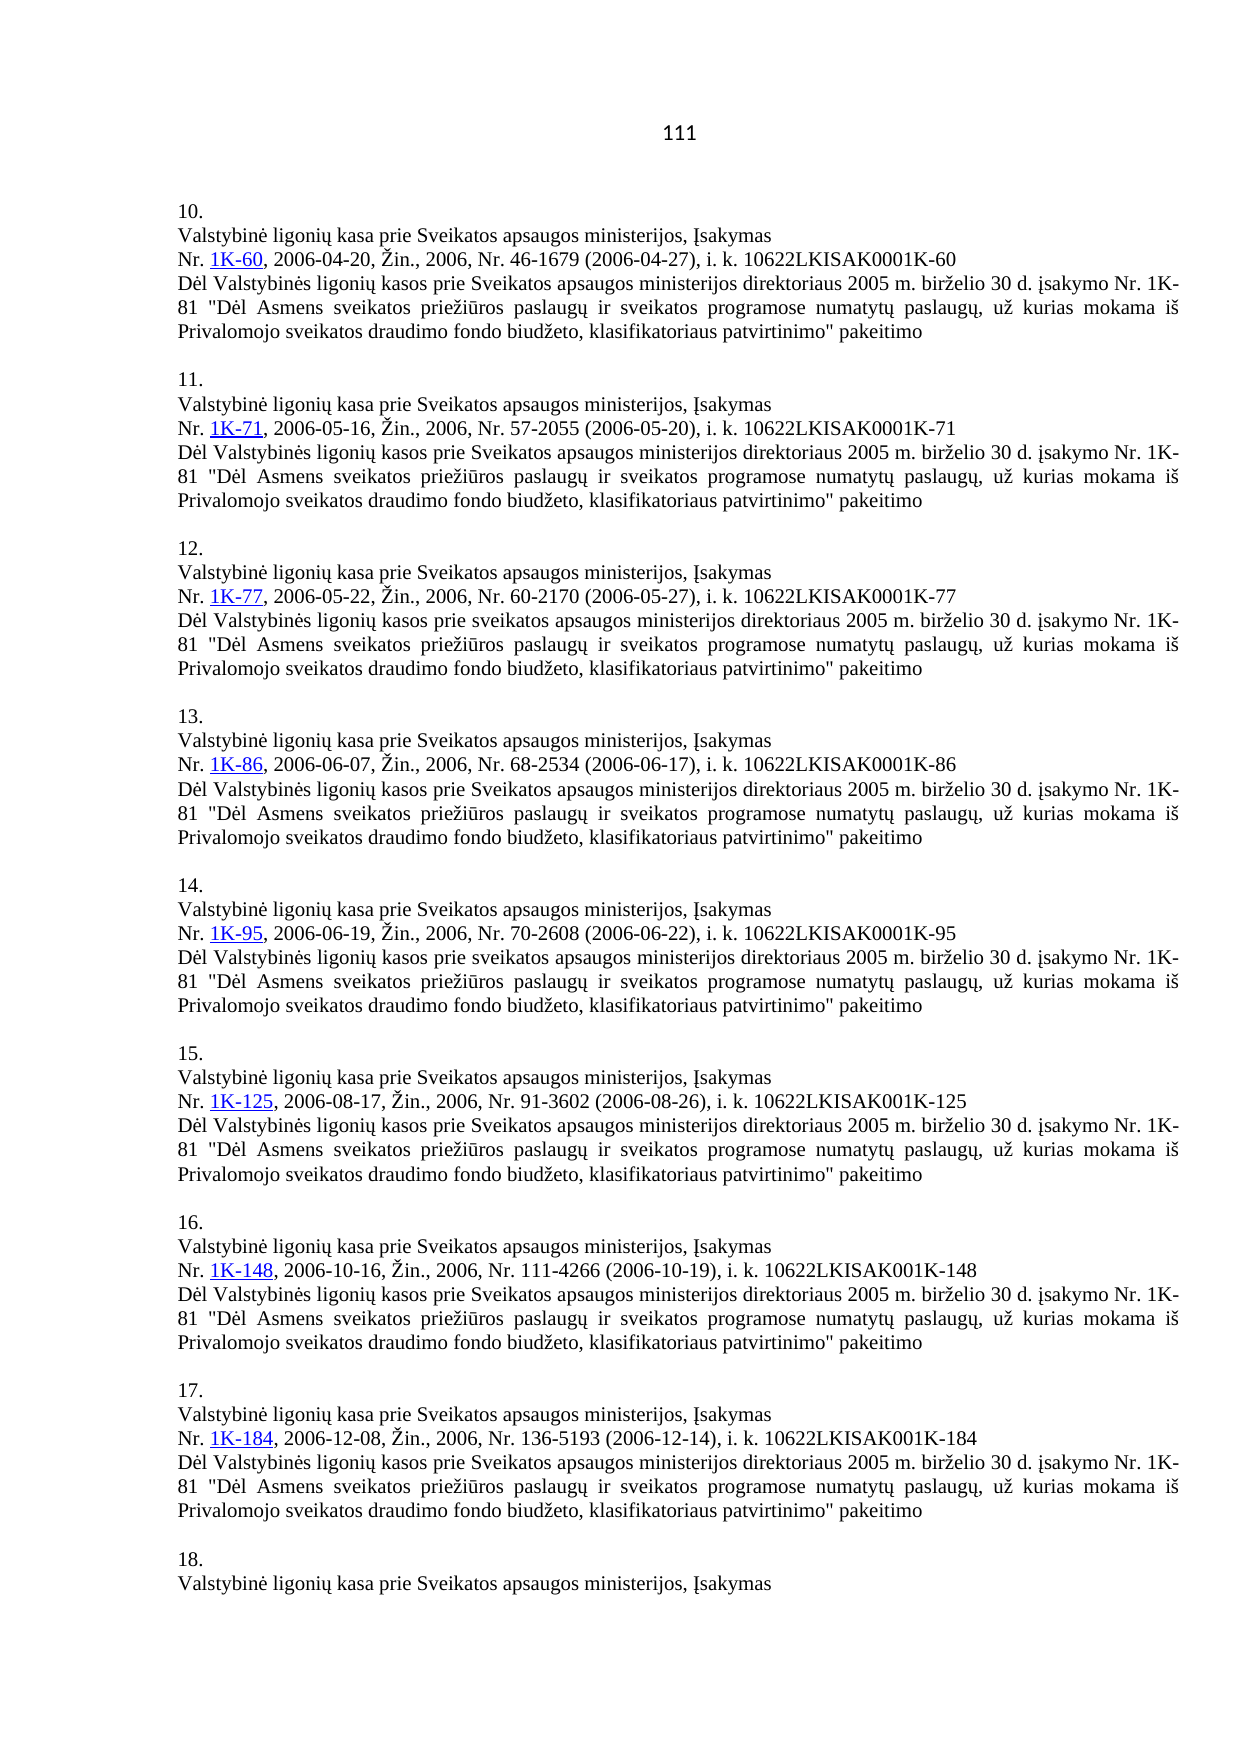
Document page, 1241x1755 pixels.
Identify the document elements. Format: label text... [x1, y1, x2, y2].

text Nr. 1K-148, 2006-10-16, Žin., 2006, Nr. 111-4266 (2006-10-19), i. k. 10622LKISAK001K-148 [177, 1258, 1181, 1282]
text 10. [177, 199, 1181, 223]
text Valstybinė ligonių kasa prie Sveikatos apsaugos ministerijos, Įsakymas [177, 223, 1181, 247]
text Valstybinė ligonių kasa prie Sveikatos apsaugos ministerijos, Įsakymas [177, 897, 1181, 921]
text Valstybinė ligonių kasa prie Sveikatos apsaugos ministerijos, Įsakymas [177, 391, 1181, 416]
text Valstybinė ligonių kasa prie Sveikatos apsaugos ministerijos, Įsakymas [177, 1065, 1181, 1089]
text 13. [177, 704, 1181, 728]
text Nr. 1K-125, 2006-08-17, Žin., 2006, Nr. 91-3602 (2006-08-26), i. k. 10622LKISAK001K-125 [177, 1089, 1181, 1113]
text Valstybinė ligonių kasa prie Sveikatos apsaugos ministerijos, Įsakymas [177, 1571, 1181, 1594]
text Dėl Valstybinės ligonių kasos prie Sveikatos apsaugos ministerijos direktoriaus 2005 m. birželio 30 d. įsakymo Nr. 1K-81 "Dėl Asmens sveikatos priežiūros paslaugų ir sveikatos programose numatytų paslaugų, už kurias mokama iš Privalomojo sveikatos draudimo fondo biudžeto, klasifikatoriaus patvirtinimo" pakeitimo [177, 439, 1181, 512]
text Valstybinė ligonių kasa prie Sveikatos apsaugos ministerijos, Įsakymas [177, 1402, 1181, 1426]
text Dėl Valstybinės ligonių kasos prie Sveikatos apsaugos ministerijos direktoriaus 2005 m. birželio 30 d. įsakymo Nr. 1K-81 "Dėl Asmens sveikatos priežiūros paslaugų ir sveikatos programose numatytų paslaugų, už kurias mokama iš Privalomojo sveikatos draudimo fondo biudžeto, klasifikatoriaus patvirtinimo" pakeitimo [177, 1282, 1181, 1354]
text Dėl Valstybinės ligonių kasos prie Sveikatos apsaugos ministerijos direktoriaus 2005 m. birželio 30 d. įsakymo Nr. 1K-81 "Dėl Asmens sveikatos priežiūros paslaugų ir sveikatos programose numatytų paslaugų, už kurias mokama iš Privalomojo sveikatos draudimo fondo biudžeto, klasifikatoriaus patvirtinimo" pakeitimo [177, 1113, 1181, 1186]
text Dėl Valstybinės ligonių kasos prie Sveikatos apsaugos ministerijos direktoriaus 2005 m. birželio 30 d. įsakymo Nr. 1K-81 "Dėl Asmens sveikatos priežiūros paslaugų ir sveikatos programose numatytų paslaugų, už kurias mokama iš Privalomojo sveikatos draudimo fondo biudžeto, klasifikatoriaus patvirtinimo" pakeitimo [177, 271, 1181, 343]
text 11. [177, 367, 1181, 391]
text 18. [177, 1546, 1181, 1571]
text Nr. 1K-77, 2006-05-22, Žin., 2006, Nr. 60-2170 (2006-05-27), i. k. 10622LKISAK0001K-77 [177, 584, 1181, 608]
text 14. [177, 873, 1181, 897]
text 12. [177, 536, 1181, 560]
text 17. [177, 1378, 1181, 1402]
text Nr. 1K-184, 2006-12-08, Žin., 2006, Nr. 136-5193 (2006-12-14), i. k. 10622LKISAK001K-184 [177, 1426, 1181, 1450]
text 15. [177, 1041, 1181, 1065]
text Nr. 1K-95, 2006-06-19, Žin., 2006, Nr. 70-2608 (2006-06-22), i. k. 10622LKISAK0001K-95 [177, 921, 1181, 945]
text Valstybinė ligonių kasa prie Sveikatos apsaugos ministerijos, Įsakymas [177, 1234, 1181, 1258]
text 16. [177, 1209, 1181, 1234]
text Nr. 1K-71, 2006-05-16, Žin., 2006, Nr. 57-2055 (2006-05-20), i. k. 10622LKISAK0001K-71 [177, 416, 1181, 439]
text Dėl Valstybinės ligonių kasos prie Sveikatos apsaugos ministerijos direktoriaus 2005 m. birželio 30 d. įsakymo Nr. 1K-81 "Dėl Asmens sveikatos priežiūros paslaugų ir sveikatos programose numatytų paslaugų, už kurias mokama iš Privalomojo sveikatos draudimo fondo biudžeto, klasifikatoriaus patvirtinimo" pakeitimo [177, 776, 1181, 849]
text Dėl Valstybinės ligonių kasos prie sveikatos apsaugos ministerijos direktoriaus 2005 m. birželio 30 d. įsakymo Nr. 1K-81 "Dėl Asmens sveikatos priežiūros paslaugų ir sveikatos programose numatytų paslaugų, už kurias mokama iš Privalomojo sveikatos draudimo fondo biudžeto, klasifikatoriaus patvirtinimo" pakeitimo [177, 945, 1181, 1017]
text Valstybinė ligonių kasa prie Sveikatos apsaugos ministerijos, Įsakymas [177, 560, 1181, 584]
text Dėl Valstybinės ligonių kasos prie Sveikatos apsaugos ministerijos direktoriaus 2005 m. birželio 30 d. įsakymo Nr. 1K-81 "Dėl Asmens sveikatos priežiūros paslaugų ir sveikatos programose numatytų paslaugų, už kurias mokama iš Privalomojo sveikatos draudimo fondo biudžeto, klasifikatoriaus patvirtinimo" pakeitimo [177, 1450, 1181, 1522]
text Dėl Valstybinės ligonių kasos prie sveikatos apsaugos ministerijos direktoriaus 2005 m. birželio 30 d. įsakymo Nr. 1K-81 "Dėl Asmens sveikatos priežiūros paslaugų ir sveikatos programose numatytų paslaugų, už kurias mokama iš Privalomojo sveikatos draudimo fondo biudžeto, klasifikatoriaus patvirtinimo" pakeitimo [177, 608, 1181, 680]
text Nr. 1K-60, 2006-04-20, Žin., 2006, Nr. 46-1679 (2006-04-27), i. k. 10622LKISAK0001K-60 [177, 247, 1181, 271]
text Nr. 1K-86, 2006-06-07, Žin., 2006, Nr. 68-2534 (2006-06-17), i. k. 10622LKISAK0001K-86 [177, 752, 1181, 776]
text Valstybinė ligonių kasa prie Sveikatos apsaugos ministerijos, Įsakymas [177, 728, 1181, 752]
